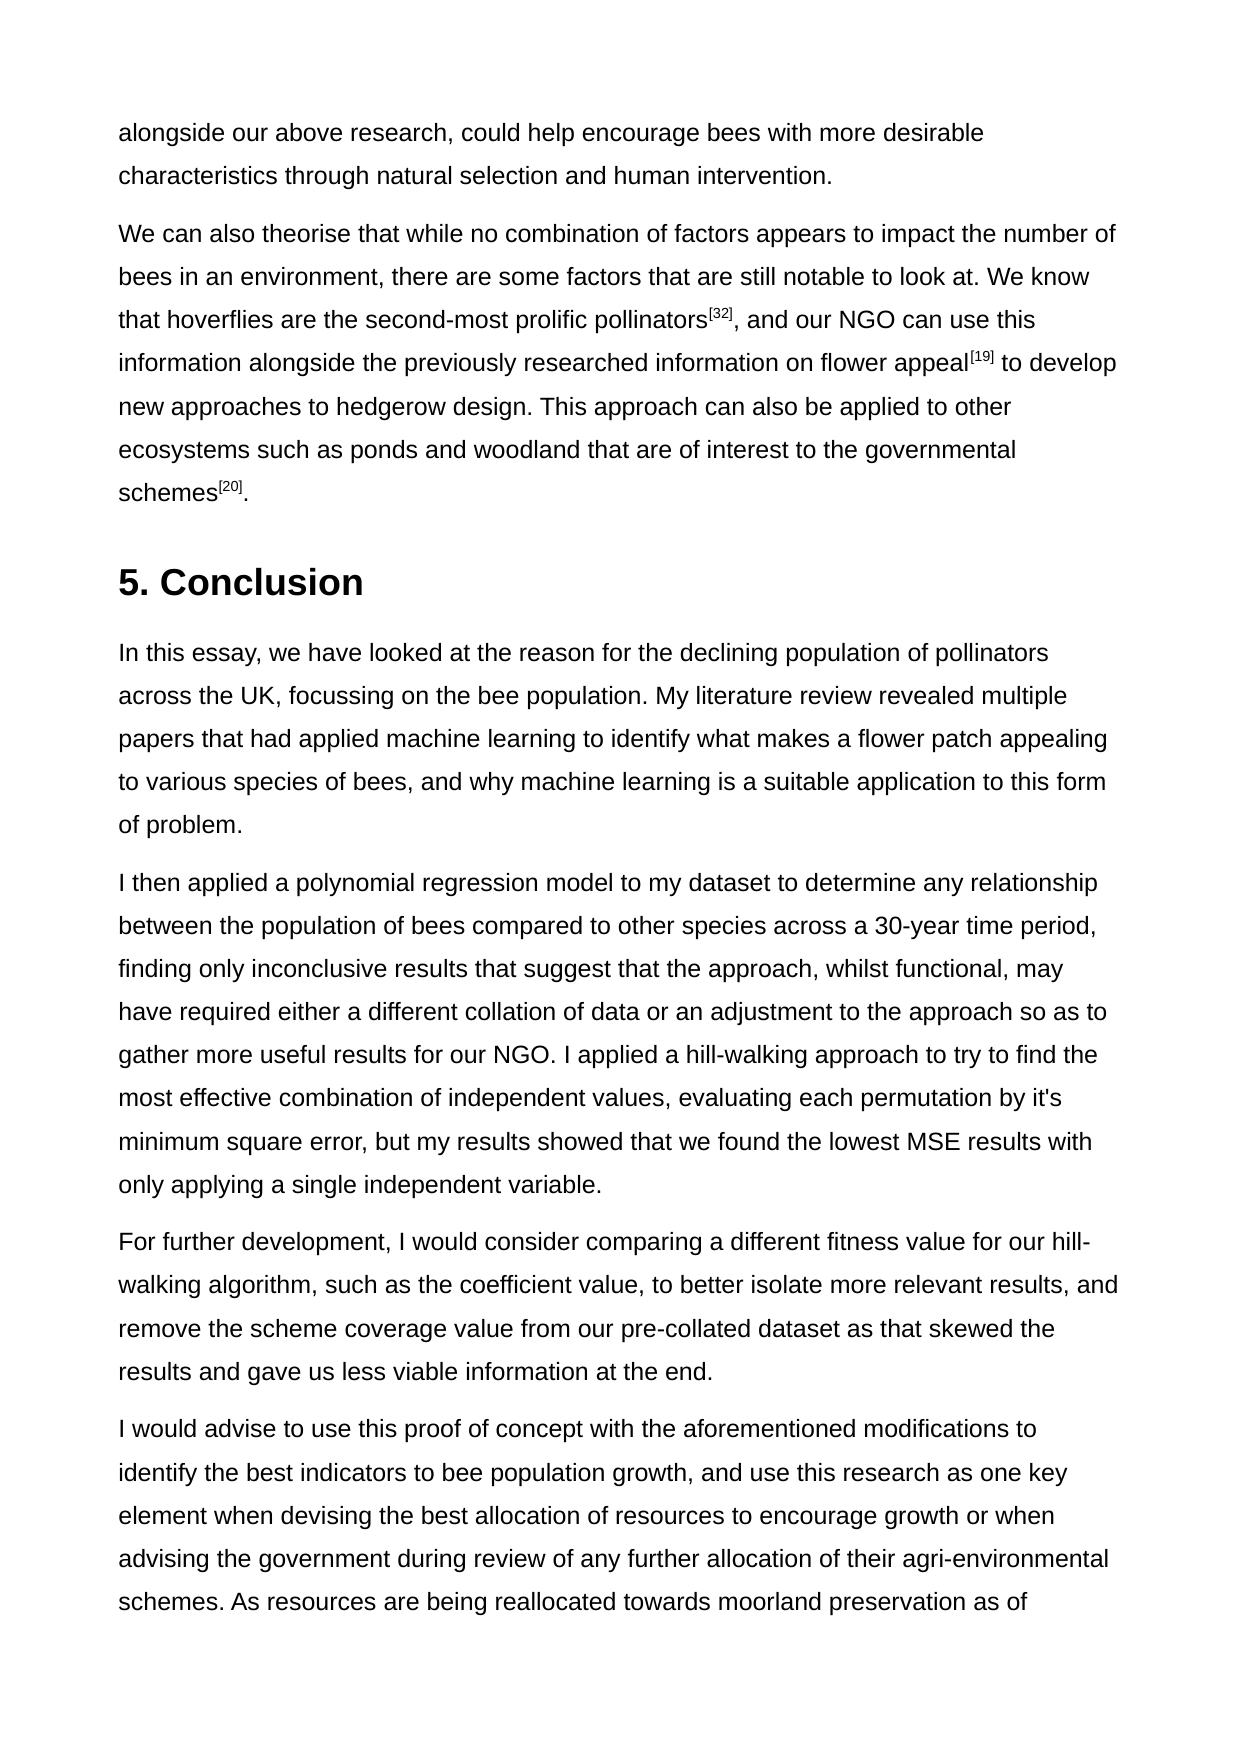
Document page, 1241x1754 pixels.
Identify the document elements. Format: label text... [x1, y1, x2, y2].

text In this essay, we have looked at the reason for the declining population of pollinators across the UK, focussing on the bee population. My literature review revealed multiple papers that had applied machine learning to identify what makes a flower patch appealing to various species of bees, and why machine learning is a suitable application to this form of problem. [118, 638, 1122, 839]
subtitle 5. Conclusion [118, 560, 1122, 603]
text I then applied a polynomial regression model to my dataset to determine any relationship between the population of bees compared to other species across a 30-year time period, finding only inconclusive results that suggest that the approach, whilst functional, may have required either a different collation of data or an adjustment to the approach so as to gather more useful results for our NGO. I applied a hill-walking approach to try to find the most effective combination of independent values, evaluating each permutation by it's minimum square error, but my results showed that we found the lowest MSE results with only applying a single independent variable. [118, 868, 1122, 1198]
text alongside our above research, could help encourage bees with more desirable characteristics through natural selection and human intervention. [118, 118, 1122, 190]
text I would advise to use this proof of concept with the aforementioned modifications to identify the best indicators to bee population growth, and use this research as one key element when devising the best allocation of resources to encourage growth or when advising the government during review of any further allocation of their agri-environmental schemes. As resources are being reallocated towards moorland preservation as of [118, 1414, 1122, 1616]
text For further development, I would consider comparing a different fitness value for our hill-walking algorithm, such as the coefficient value, to better isolate more relevant results, and remove the scheme coverage value from our pre-collated dataset as that skewed the results and gave us less viable information at the end. [118, 1227, 1122, 1386]
text We can also theorise that while no combination of factors appears to impact the number of bees in an environment, there are some factors that are still notable to look at. We know that hoverflies are the second-most prolific pollinators[32], and our NGO can use this information alongside the previously researched information on flower appeal[19] to develop new approaches to hedgerow design. This approach can also be applied to other ecosystems such as ponds and woodland that are of interest to the governmental schemes[20]. [118, 219, 1122, 506]
